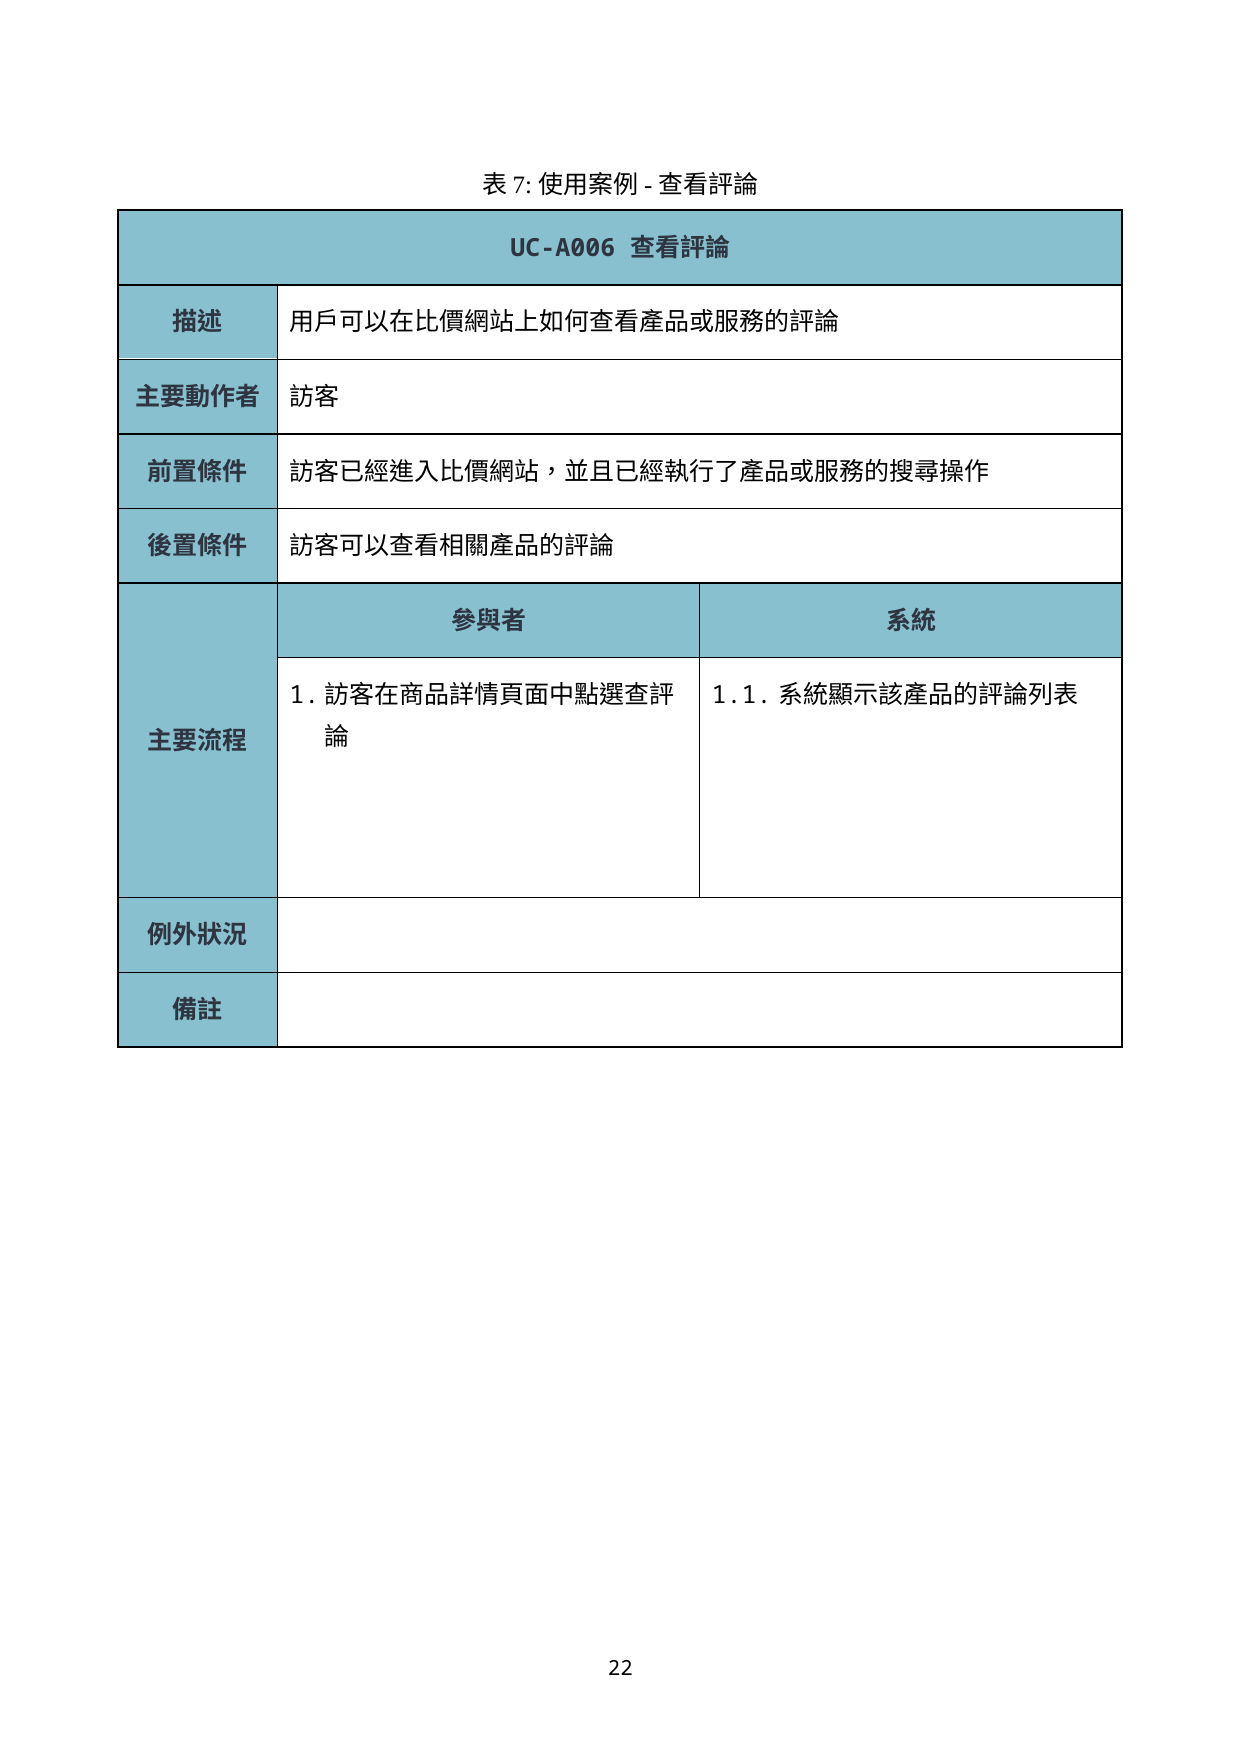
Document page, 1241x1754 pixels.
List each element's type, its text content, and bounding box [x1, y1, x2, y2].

table_cell 訪客已經進入比價網站，並且已經執行了產品或服務的搜尋操作 [278, 435, 1121, 508]
table_cell [278, 898, 1121, 971]
table_cell 系統顯示該產品的評論列表 [700, 658, 1121, 897]
table_cell 參與者 [278, 584, 699, 657]
table_cell 系統 [700, 584, 1121, 657]
table_cell 主要動作者 [119, 360, 277, 433]
text 表 7: 使用案例 - 查看評論 [118, 164, 1122, 201]
table_cell 描述 [119, 286, 277, 358]
table_cell 備註 [119, 973, 277, 1046]
table_cell 主要流程 [119, 584, 277, 897]
table_cell 前置條件 [119, 435, 277, 508]
table_cell 用戶可以在比價網站上如何查看產品或服務的評論 [278, 286, 1121, 358]
table_header UC-A006 查看評論 [119, 211, 1121, 284]
table_cell [278, 973, 1121, 1046]
table_cell 訪客在商品詳情頁面中點選查評論 [278, 658, 699, 897]
table_cell 後置條件 [119, 509, 277, 582]
table_cell 訪客可以查看相關產品的評論 [278, 509, 1121, 582]
table_cell 訪客 [278, 360, 1121, 433]
table_cell 例外狀況 [119, 898, 277, 971]
